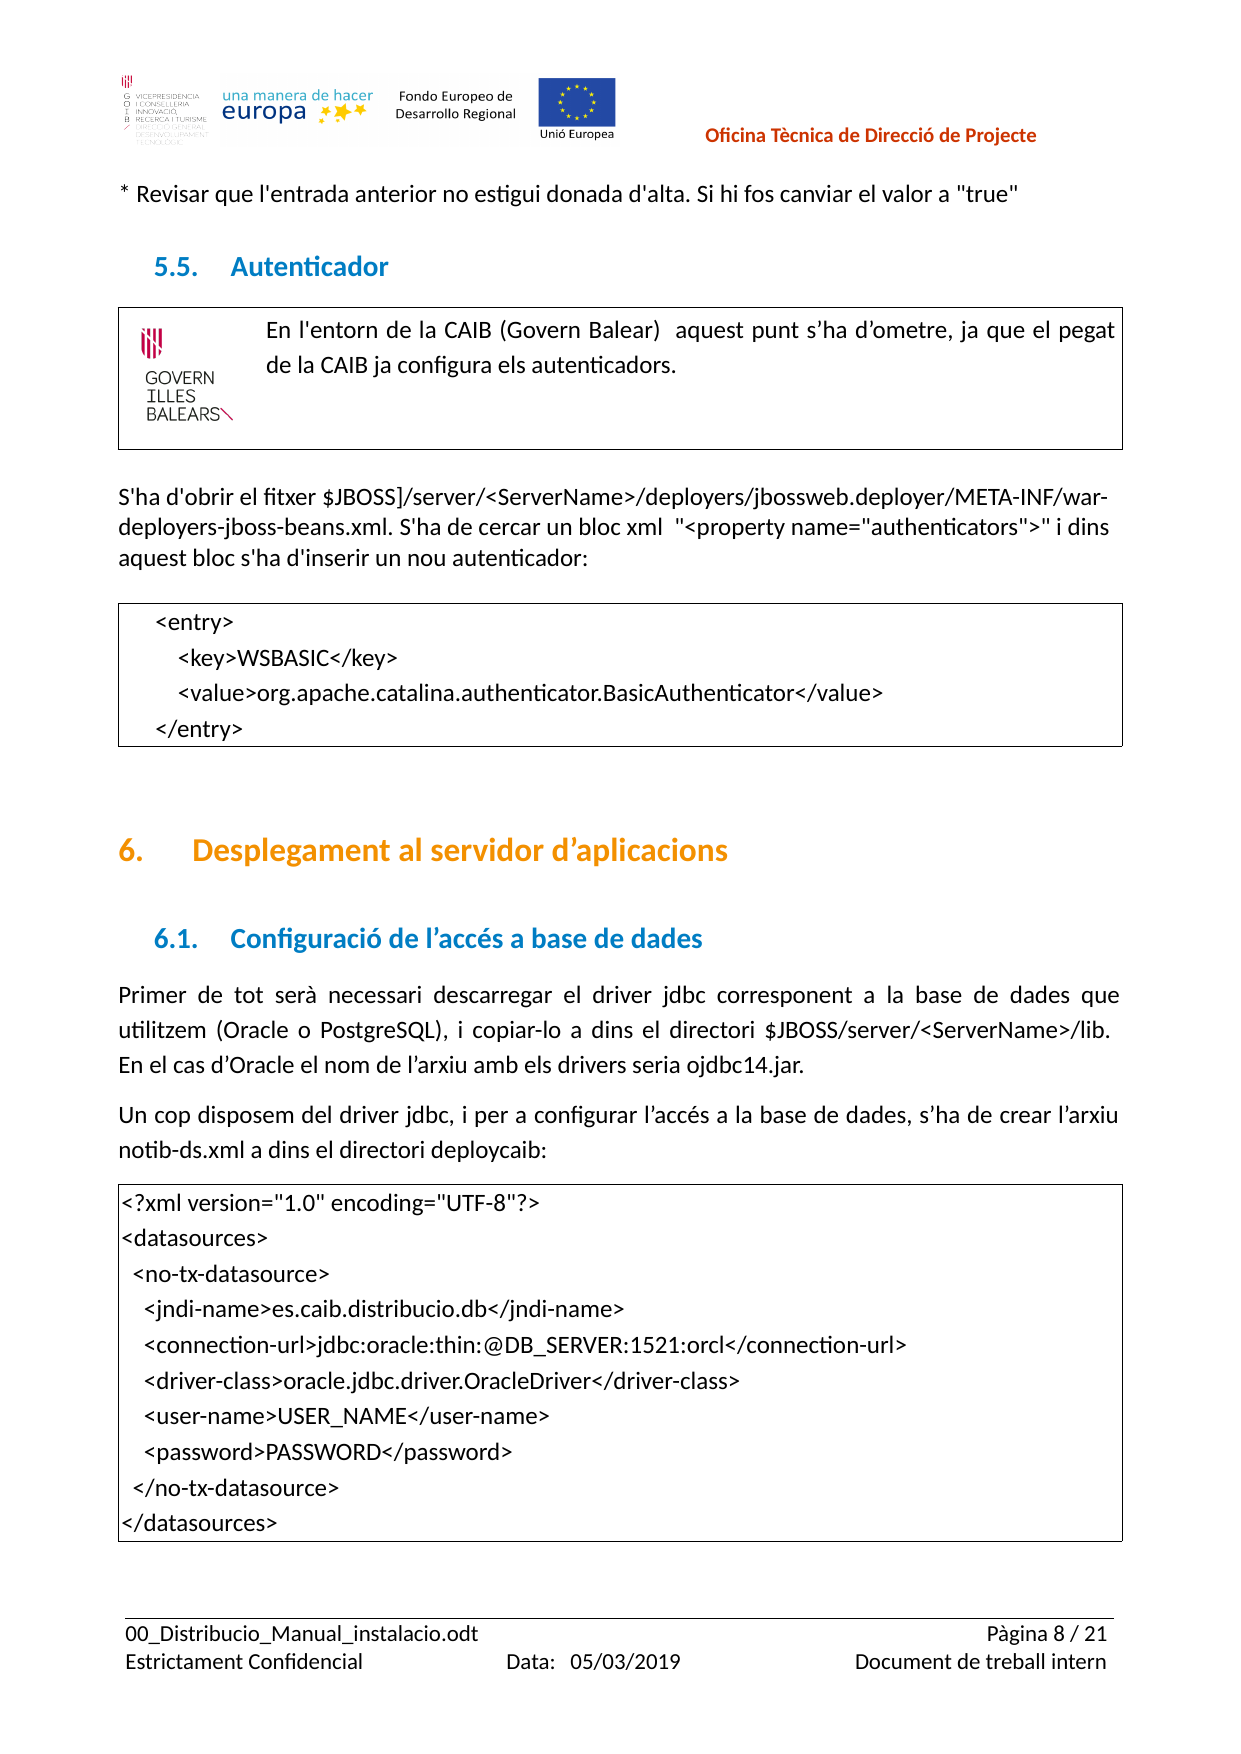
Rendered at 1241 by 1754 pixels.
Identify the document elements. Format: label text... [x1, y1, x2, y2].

subtitle Autenticador [153, 248, 1122, 283]
table_header [119, 308, 260, 449]
subtitle Configuració de l’accés a base de dades [153, 920, 1122, 956]
text <key>WSBASIC</key> [119, 639, 1122, 672]
text <?xml version="1.0" encoding="UTF-8"?> [119, 1185, 1122, 1217]
text <entry> [119, 604, 1122, 637]
text </datasources> [119, 1504, 1122, 1541]
picture [219, 73, 621, 147]
text * Revisar que l'entrada anterior no estigui donada d'alta. Si hi fos canviar el valor a "true" [118, 178, 1122, 208]
text <value>org.apache.catalina.authenticator.BasicAuthenticator</value> [119, 674, 1122, 708]
text <connection-url>jdbc:oracle:thin:@DB_SERVER:1521:orcl</connection-url> [119, 1326, 1122, 1360]
subtitle Desplegament al servidor d’aplicacions [118, 829, 1122, 870]
text Primer de tot serà necessari descarregar el driver jdbc corresponent a la base de dades que utilitzem (Oracle o PostgreSQL), i copiar-lo a dins el directori $JBOSS/server/<ServerName>/lib. En el cas d’Oracle el nom de l’arxiu amb els drivers seria ojdbc14.jar. [118, 979, 1122, 1080]
picture [118, 73, 213, 147]
table_header En l'entorn de la CAIB (Govern Balear) aquest punt s’ha d’ometre, ja que el pegat de la CAIB ja configura els autenticadors. [260, 308, 1122, 449]
text </no-tx-datasource> [119, 1469, 1122, 1502]
text <password>PASSWORD</password> [119, 1433, 1122, 1467]
text <jndi-name>es.caib.distribucio.db</jndi-name> [119, 1291, 1122, 1324]
text <driver-class>oracle.jdbc.driver.OracleDriver</driver-class> [119, 1362, 1122, 1395]
text <no-tx-datasource> [119, 1255, 1122, 1288]
text </entry> [119, 710, 1122, 746]
text S'ha d'obrir el fitxer $JBOSS]/server/<ServerName>/deployers/jbossweb.deployer/META-INF/war-deployers-jboss-beans.xml. S'ha de cercar un bloc xml "<property name="authenticators">" i dins aquest bloc s'ha d'inserir un nou autenticador: [118, 481, 1122, 572]
text <user-name>USER_NAME</user-name> [119, 1397, 1122, 1431]
text Un cop disposem del driver jdbc, i per a configurar l’accés a la base de dades, s’ha de crear l’arxiu notib-ds.xml a dins el directori deploycaib: [118, 1099, 1122, 1164]
text <datasources> [119, 1219, 1122, 1253]
picture [127, 319, 247, 431]
